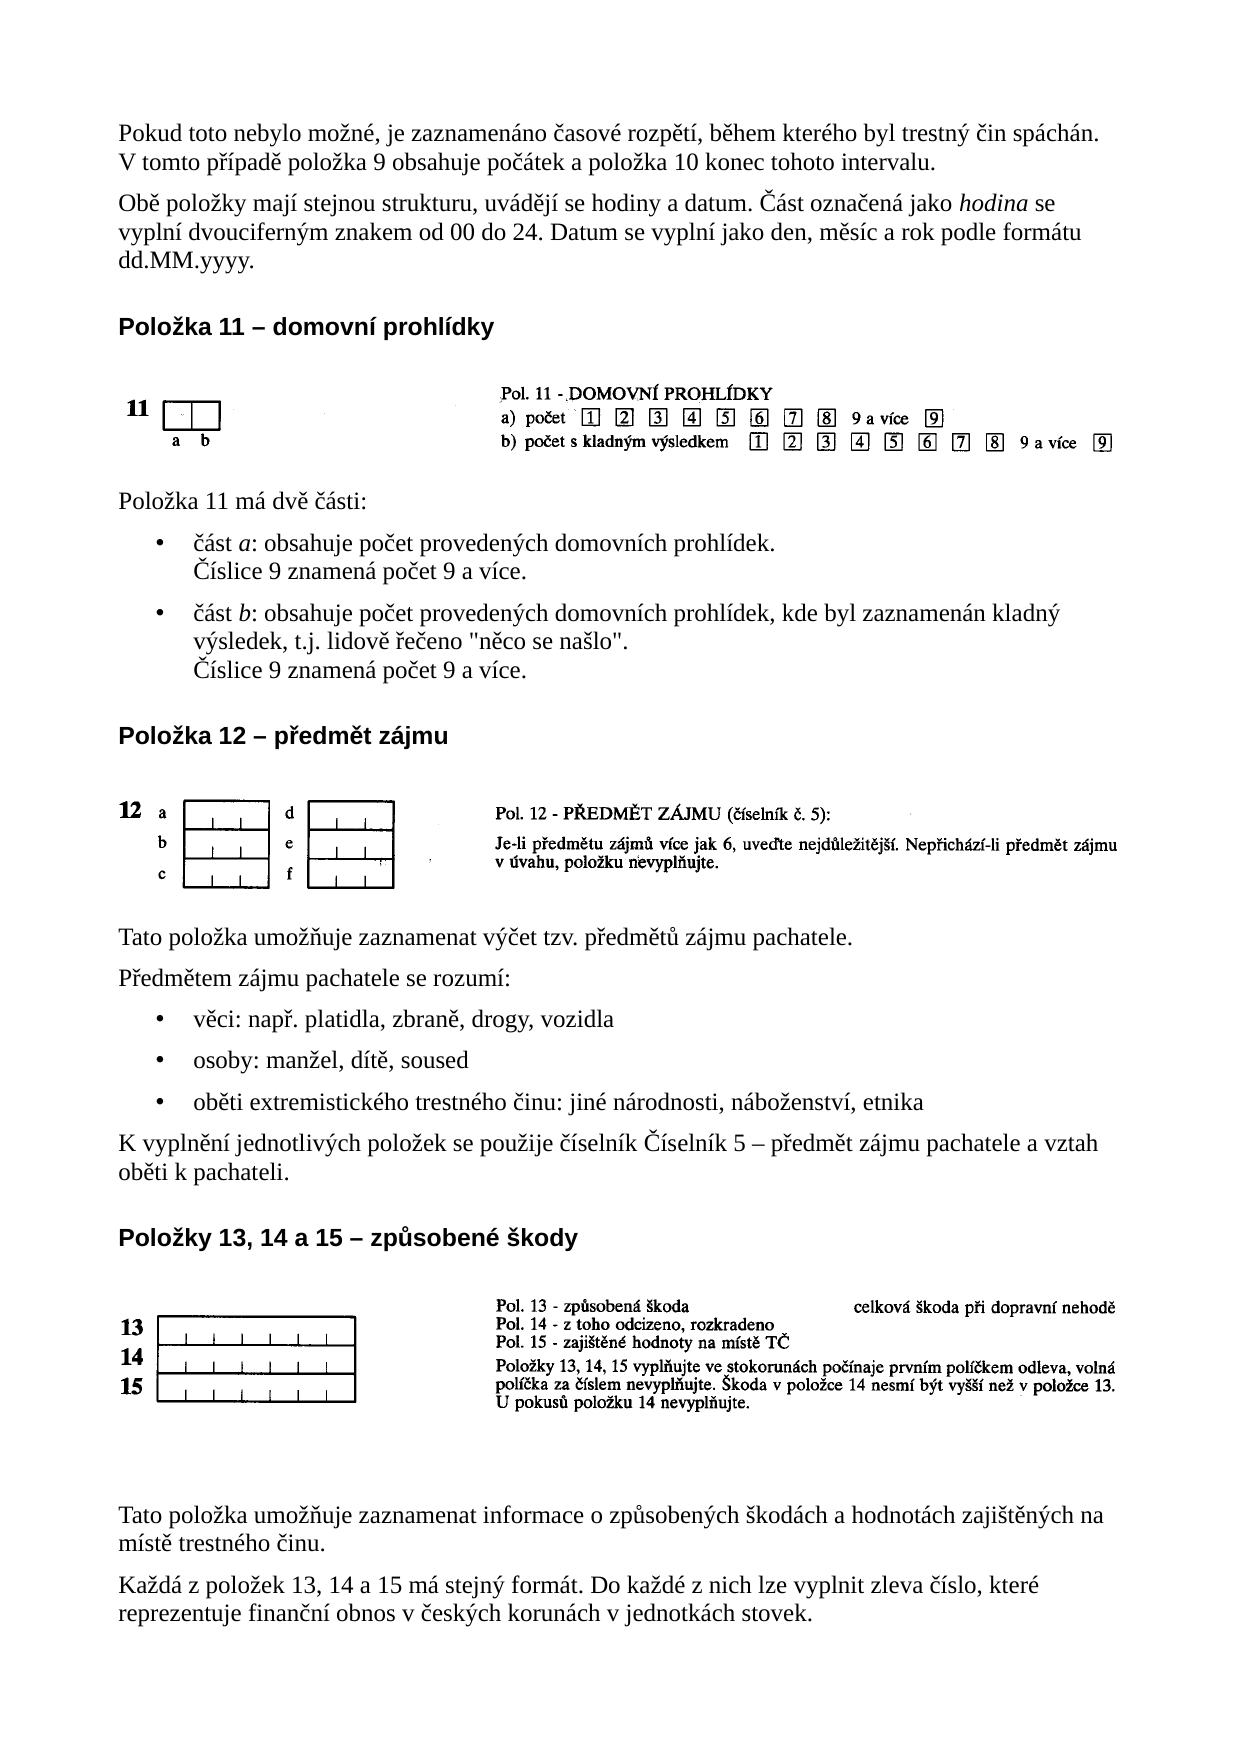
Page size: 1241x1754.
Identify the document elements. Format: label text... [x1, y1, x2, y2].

picture [118, 791, 1122, 893]
list část b: obsahuje počet provedených domovních prohlídek, kde byl zaznamenán kladný výsledek, t.j. lidově řečeno "něco se našlo". Číslice 9 znamená počet 9 a více. [156, 598, 1122, 684]
text [118, 353, 1122, 382]
subtitle Položky 13, 14 a 15 – způsobené škody [118, 1223, 1122, 1251]
text Tato položka umožňuje zaznamenat výčet tzv. předmětů zájmu pachatele. [118, 893, 1122, 950]
text Každá z položek 13, 14 a 15 má stejný formát. Do každé z nich lze vyplnit zleva číslo, které reprezentuje finanční obnos v českých korunách v jednotkách stovek. [118, 1570, 1122, 1627]
text K vyplnění jednotlivých položek se použije číselník Číselník 5 – předmět zájmu pachatele a vztah oběti k pachateli. [118, 1128, 1122, 1185]
text Předmětem zájmu pachatele se rozumí: [118, 963, 1122, 992]
text Tato položka umožňuje zaznamenat informace o způsobených škodách a hodnotách zajištěných na místě trestného činu. [118, 1500, 1122, 1557]
list část a: obsahuje počet provedených domovních prohlídek. Číslice 9 znamená počet 9 a více. [156, 528, 1122, 585]
text Položka 11 má dvě části: [118, 457, 1122, 515]
picture [118, 382, 1122, 457]
subtitle Položka 12 – předmět zájmu [118, 721, 1122, 750]
text Obě položky mají stejnou strukturu, uvádějí se hodiny a datum. Část označená jako hodina se vyplní dvouciferným znakem od 00 do 24. Datum se vyplní jako den, měsíc a rok podle formátu dd.MM.yyyy. [118, 188, 1122, 274]
list osoby: manžel, dítě, soused [156, 1045, 1122, 1074]
picture [118, 1293, 1122, 1429]
subtitle Položka 11 – domovní prohlídky [118, 312, 1122, 340]
text Pokud toto nebylo možné, je zaznamenáno časové rozpětí, během kterého byl trestný čin spáchán. V tomto případě položka 9 obsahuje počátek a položka 10 konec tohoto intervalu. [118, 118, 1122, 176]
list věci: např. platidla, zbraně, drogy, vozidla [156, 1004, 1122, 1033]
text [118, 762, 1122, 791]
list oběti extremistického trestného činu: jiné národnosti, náboženství, etnika [156, 1087, 1122, 1115]
